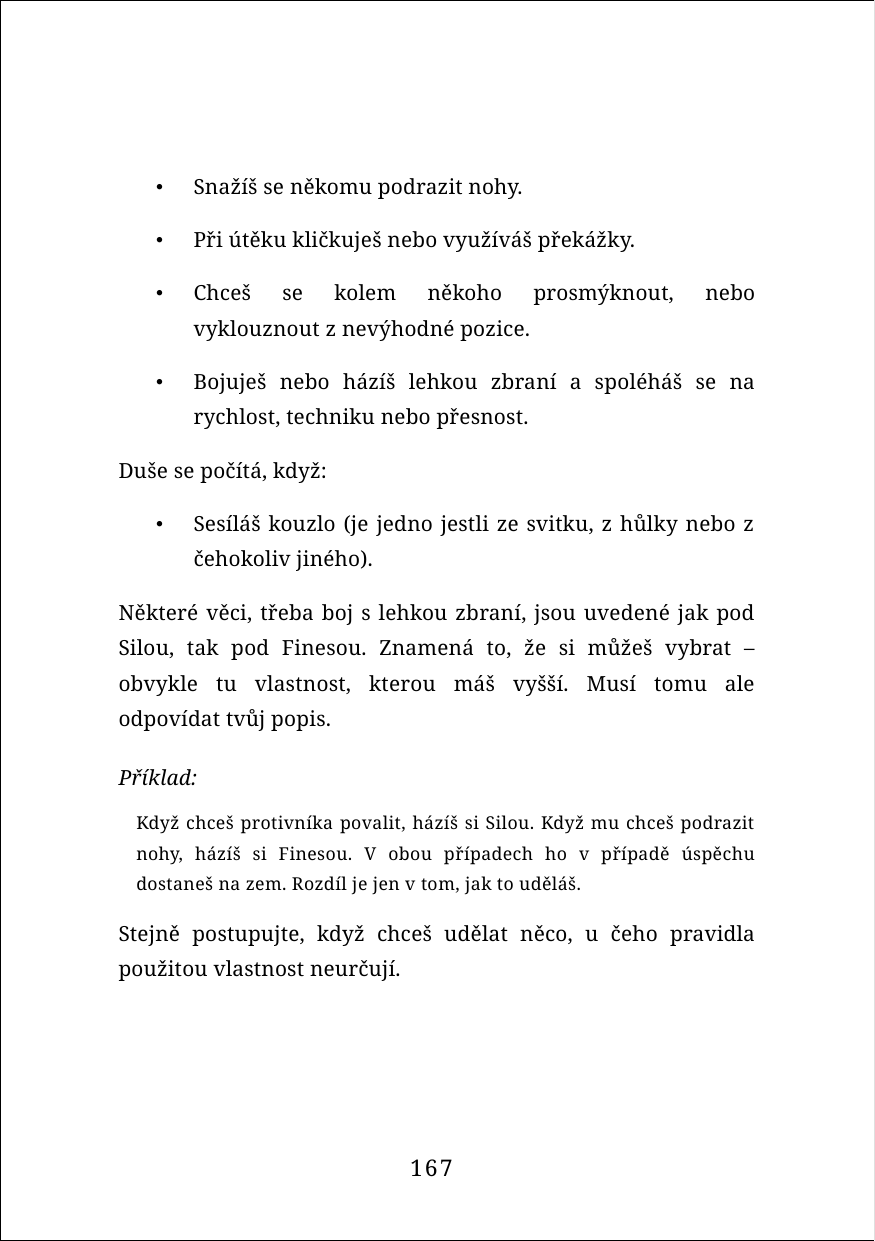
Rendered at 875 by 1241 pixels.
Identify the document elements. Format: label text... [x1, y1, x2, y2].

text Některé věci, třeba boj s lehkou zbraní, jsou uvedené jak pod Silou, tak pod Finesou. Znamená to, že si můžeš vybrat – obvykle tu vlastnost, kterou máš vyšší. Musí tomu ale odpovídat tvůj popis. [118, 598, 756, 733]
text Příklad: [118, 763, 756, 792]
text Duše se počítá, když: [118, 456, 756, 484]
text Když chceš protivníka povalit, házíš si Silou. Když mu chceš podrazit nohy, házíš si Finesou. V obou případech ho v případě úspěchu dostaneš na zem. Rozdíl je jen v tom, jak to uděláš. [136, 811, 756, 895]
list Při útěku kličkuješ nebo využíváš překážky. [156, 225, 756, 253]
text Stejně postupujte, když chceš udělat něco, u čeho pravidla použitou vlastnost neurčují. [118, 919, 756, 983]
list Chceš se kolem někoho prosmýknout, nebo vyklouznout z nevýhodné pozice. [156, 278, 756, 342]
list Bojuješ nebo házíš lehkou zbraní a spoléháš se na rychlost, techniku nebo přesnost. [156, 367, 756, 431]
list Snažíš se někomu podrazit nohy. [156, 172, 756, 200]
list Sesíláš kouzlo (je jedno jestli ze svitku, z hůlky nebo z čehokoliv jiného). [156, 509, 756, 573]
